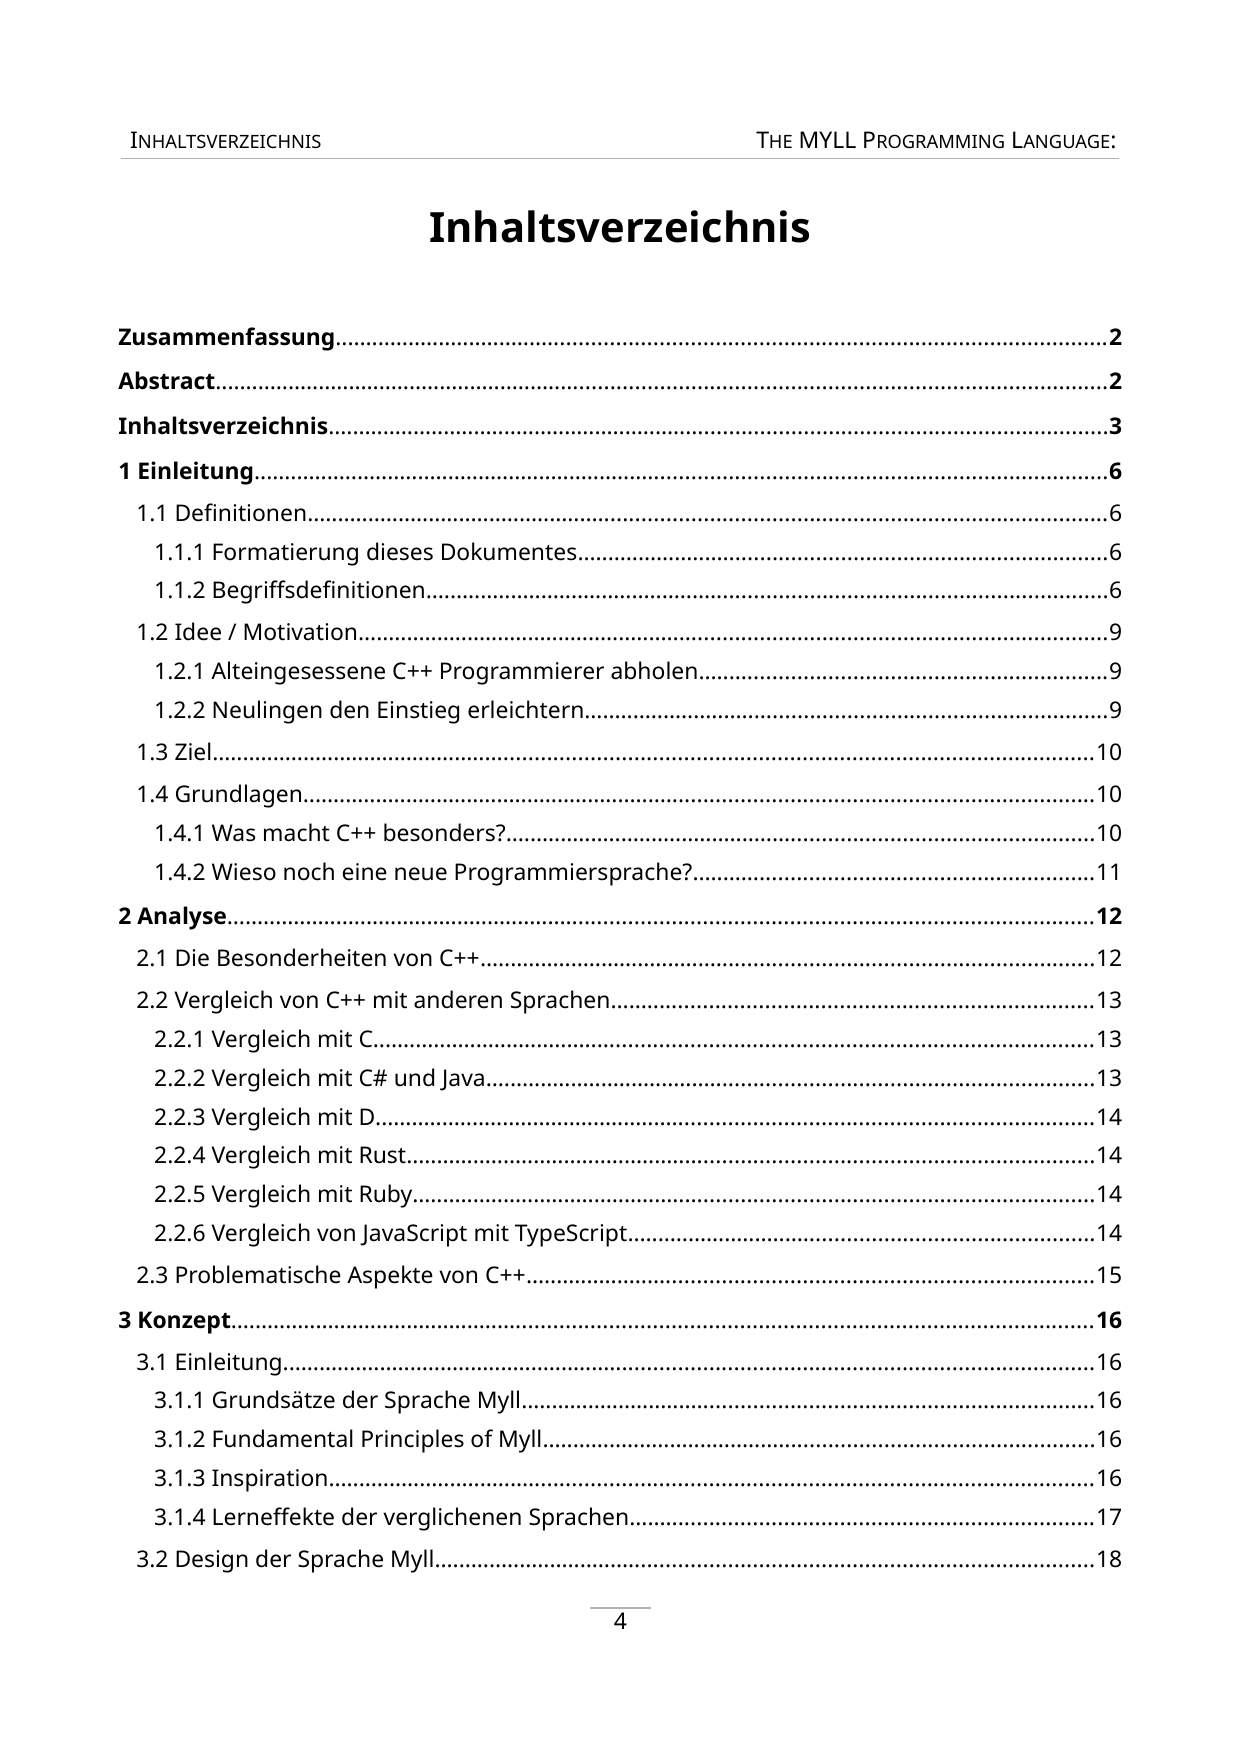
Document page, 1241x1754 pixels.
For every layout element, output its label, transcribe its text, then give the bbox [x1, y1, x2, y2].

text 2 Analyse 12 [118, 900, 1122, 931]
text 1.1.1 Formatierung dieses Dokumentes 6 [118, 536, 1122, 567]
text 3.2 Design der Sprache Myll 18 [118, 1543, 1122, 1574]
text 3.1.2 Fundamental Principles of Myll 16 [118, 1423, 1122, 1454]
text 1.4.2 Wieso noch eine neue Programmiersprache? 11 [118, 855, 1122, 887]
text 2.2.1 Vergleich mit C 13 [118, 1023, 1122, 1054]
text 2.1 Die Besonderheiten von C++ 12 [118, 942, 1122, 973]
text 3.1.1 Grundsätze der Sprache Myll 16 [118, 1384, 1122, 1416]
text 2.3 Problematische Aspekte von C++ 15 [118, 1259, 1122, 1290]
text 2.2.2 Vergleich mit C# und Java 13 [118, 1062, 1122, 1093]
text 2.2.4 Vergleich mit Rust 14 [118, 1139, 1122, 1171]
text 3.1.3 Inspiration 16 [118, 1462, 1122, 1493]
text Abstract 2 [118, 365, 1122, 396]
subtitle Inhaltsverzeichnis [118, 198, 1122, 255]
text 1.4 Grundlagen 10 [118, 778, 1122, 809]
text Zusammenfassung 2 [118, 320, 1122, 352]
text 1.2 Idee / Motivation 9 [118, 616, 1122, 647]
text 1.1 Definitionen 6 [118, 497, 1122, 528]
text 1.4.1 Was macht C++ besonders? 10 [118, 817, 1122, 848]
text 3.1.4 Lerneffekte der verglichenen Sprachen 17 [118, 1501, 1122, 1532]
text 2.2.6 Vergleich von JavaScript mit TypeScript 14 [118, 1217, 1122, 1248]
text Inhaltsverzeichnis 3 [118, 410, 1122, 441]
text 1.1.2 Begriffsdefinitionen 6 [118, 574, 1122, 606]
text 1.2.2 Neulingen den Einstieg erleichtern 9 [118, 694, 1122, 725]
text 1.3 Ziel 10 [118, 736, 1122, 767]
text 1.2.1 Alteingesessene C++ Programmierer abholen 9 [118, 655, 1122, 686]
text 3 Konzept 16 [118, 1304, 1122, 1335]
text 2.2 Vergleich von C++ mit anderen Sprachen 13 [118, 984, 1122, 1015]
text 3.1 Einleitung 16 [118, 1346, 1122, 1377]
text 2.2.5 Vergleich mit Ruby 14 [118, 1178, 1122, 1209]
text 2.2.3 Vergleich mit D 14 [118, 1101, 1122, 1132]
text 1 Einleitung 6 [118, 455, 1122, 486]
